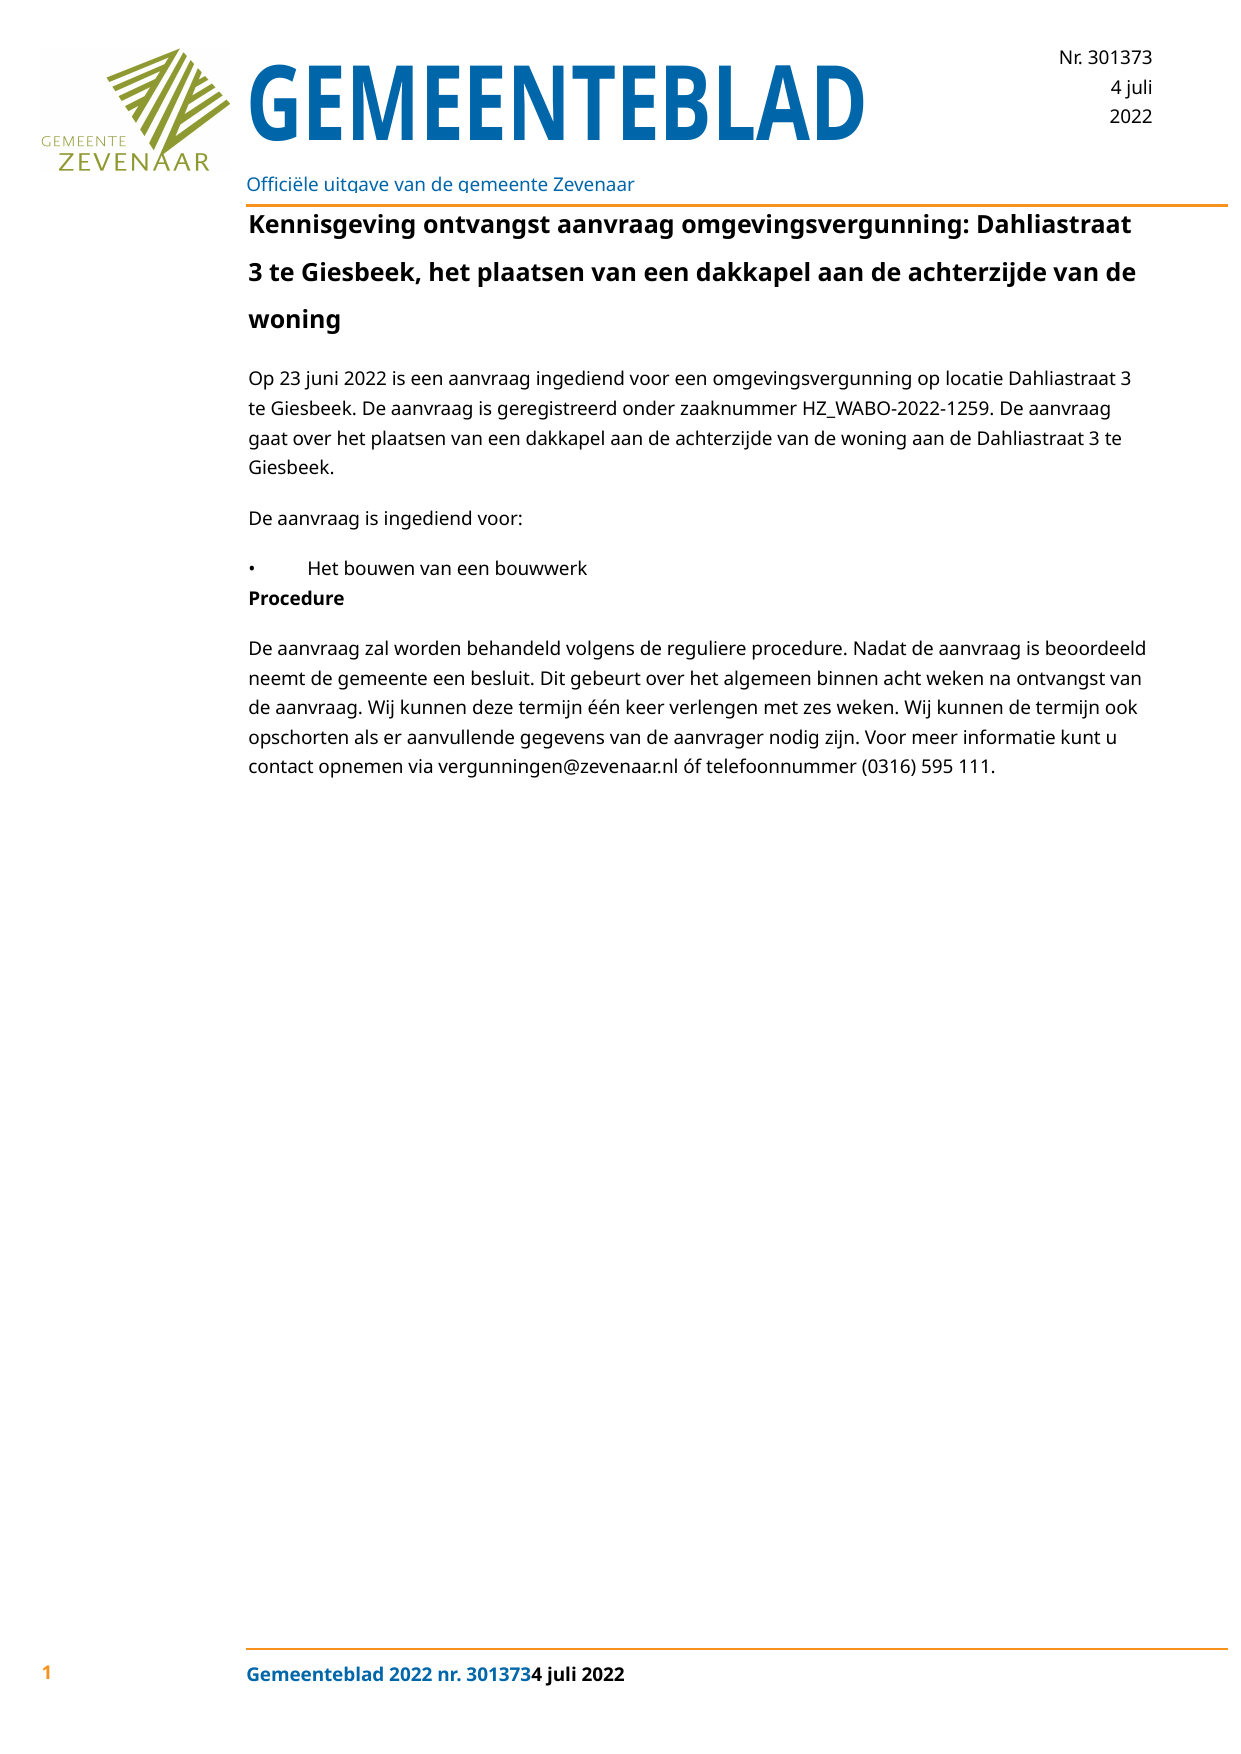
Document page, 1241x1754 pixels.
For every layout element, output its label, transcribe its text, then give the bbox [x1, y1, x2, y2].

text Op 23 juni 2022 is een aanvraag ingediend voor een omgevingsvergunning op locatie Dahliastraat 3 te Giesbeek. De aanvraag is geregistreerd onder zaaknummer HZ_WABO-2022-1259. De aanvraag gaat over het plaatsen van een dakkapel aan de achterzijde van de woning aan de Dahliastraat 3 te Giesbeek. [248, 366, 1152, 480]
list Het bouwen van een bouwwerk [248, 555, 1152, 581]
text De aanvraag is ingediend voor: [248, 505, 1152, 530]
text Procedure [248, 585, 1152, 610]
text Kennisgeving ontvangst aanvraag omgevingsvergunning: Dahliastraat 3 te Giesbeek, het plaatsen van een dakkapel aan de achterzijde van de woning [248, 207, 1152, 336]
text De aanvraag zal worden behandeld volgens de reguliere procedure. Nadat de aanvraag is beoordeeld neemt de gemeente een besluit. Dit gebeurt over het algemeen binnen acht weken na ontvangst van de aanvraag. Wij kunnen deze termijn één keer verlengen met zes weken. Wij kunnen de termijn ook opschorten als er aanvullende gegevens van de aanvrager nodig zijn. Voor meer informatie kunt u contact opnemen via vergunningen@zevenaar.nl óf telefoonnummer (0316) 595 111. [248, 635, 1152, 779]
picture [41, 47, 231, 172]
